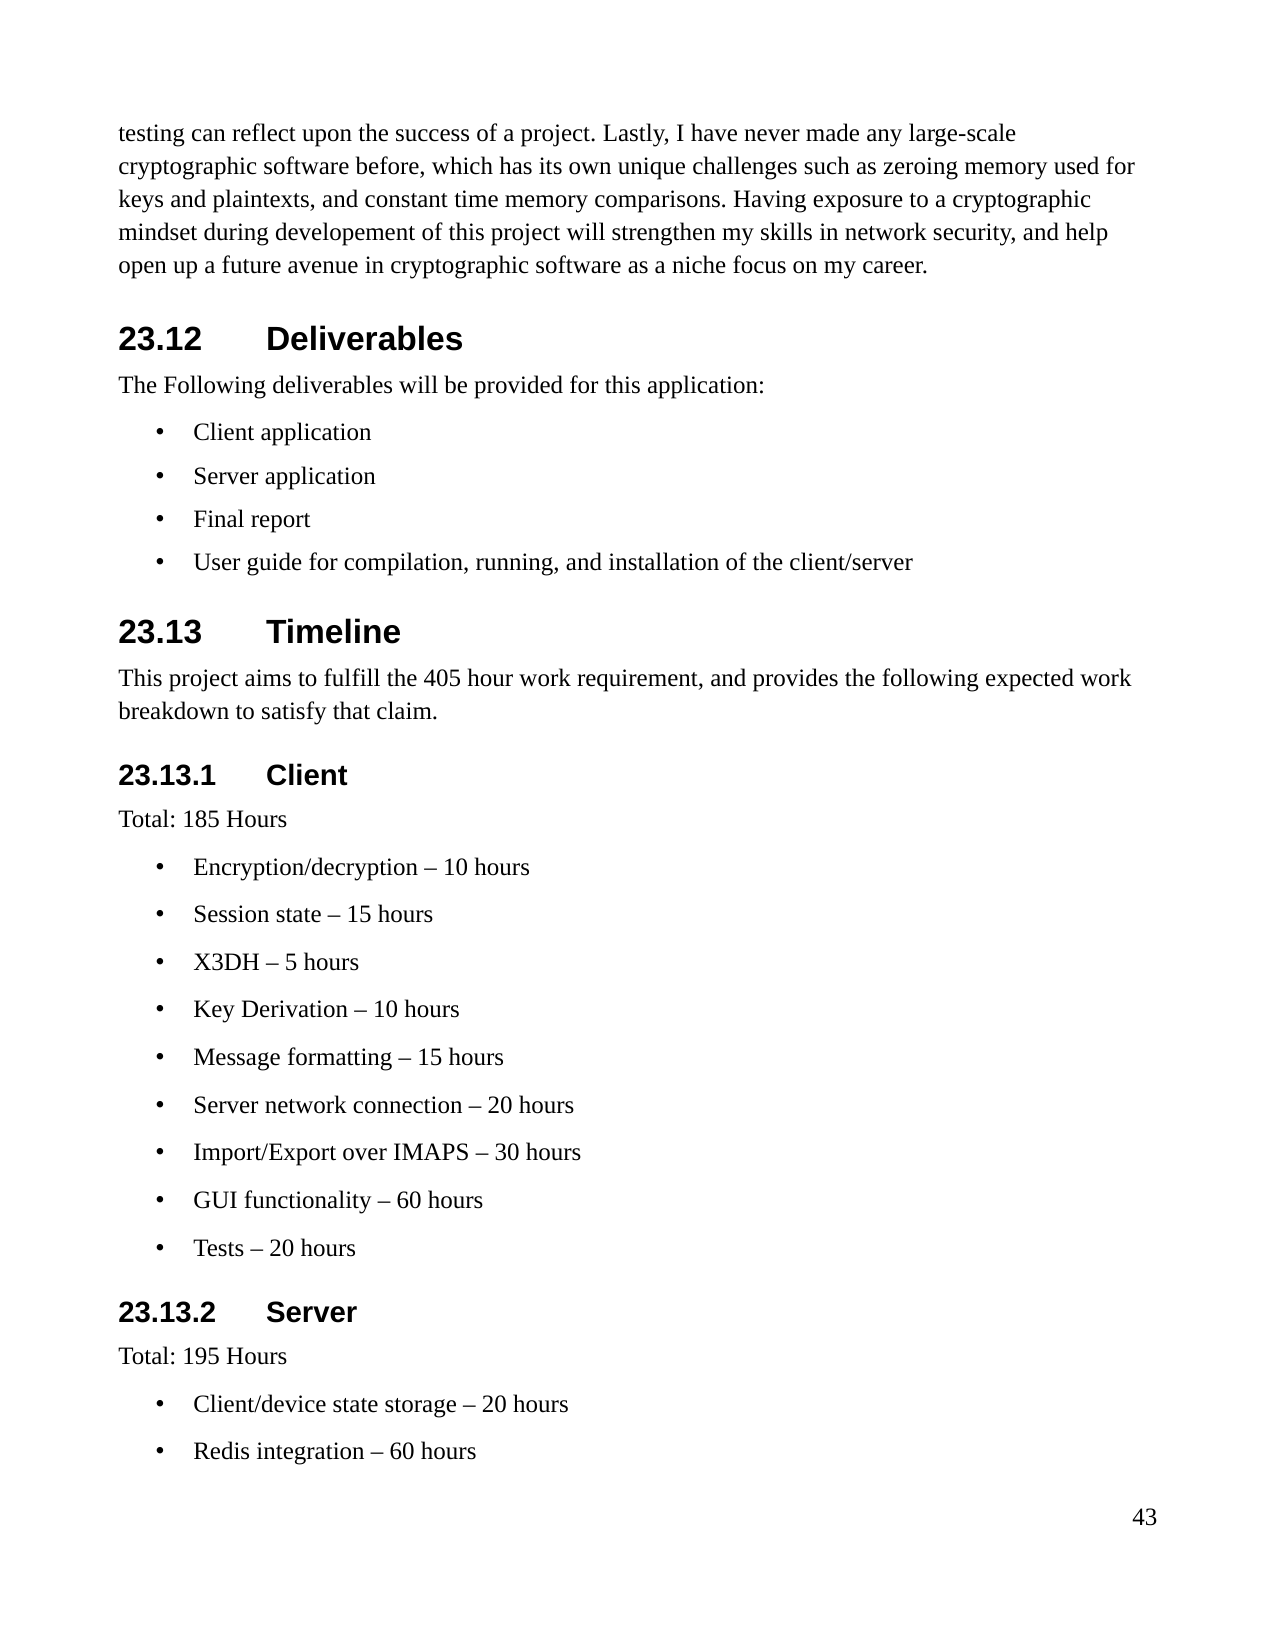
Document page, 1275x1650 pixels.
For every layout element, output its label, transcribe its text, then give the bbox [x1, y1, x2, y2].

list Encryption/decryption – 10 hours [156, 852, 1157, 881]
list Final report [156, 504, 1157, 533]
list Client/device state storage – 20 hours [156, 1389, 1157, 1417]
list Import/Export over IMAPS – 30 hours [156, 1137, 1157, 1166]
list User guide for compilation, running, and installation of the client/server [156, 547, 1157, 576]
list Message formatting – 15 hours [156, 1042, 1157, 1071]
subtitle Timeline [118, 612, 1157, 650]
list Key Derivation – 10 hours [156, 994, 1157, 1023]
text The Following deliverables will be provided for this application: [118, 370, 1157, 398]
list Client application [156, 417, 1157, 446]
list Tests – 20 hours [156, 1233, 1157, 1261]
subtitle Deliverables [118, 319, 1157, 357]
list Server network connection – 20 hours [156, 1090, 1157, 1118]
list X3DH – 5 hours [156, 947, 1157, 976]
text Total: 195 Hours [118, 1341, 1157, 1370]
subtitle Server [118, 1295, 1157, 1328]
text This project aims to fulfill the 405 hour work requirement, and provides the following expected work breakdown to satisfy that claim. [118, 663, 1157, 724]
list GUI functionality – 60 hours [156, 1185, 1157, 1214]
subtitle Client [118, 758, 1157, 792]
text Total: 185 Hours [118, 804, 1157, 833]
text testing can reflect upon the success of a project. Lastly, I have never made any large-scale cryptographic software before, which has its own unique challenges such as zeroing memory used for keys and plaintexts, and constant time memory comparisons. Having exposure to a cryptographic mindset during developement of this project will strengthen my skills in network security, and help open up a future avenue in cryptographic software as a niche focus on my career. [118, 118, 1157, 279]
list Redis integration – 60 hours [156, 1436, 1157, 1465]
list Session state – 15 hours [156, 899, 1157, 928]
list Server application [156, 461, 1157, 489]
